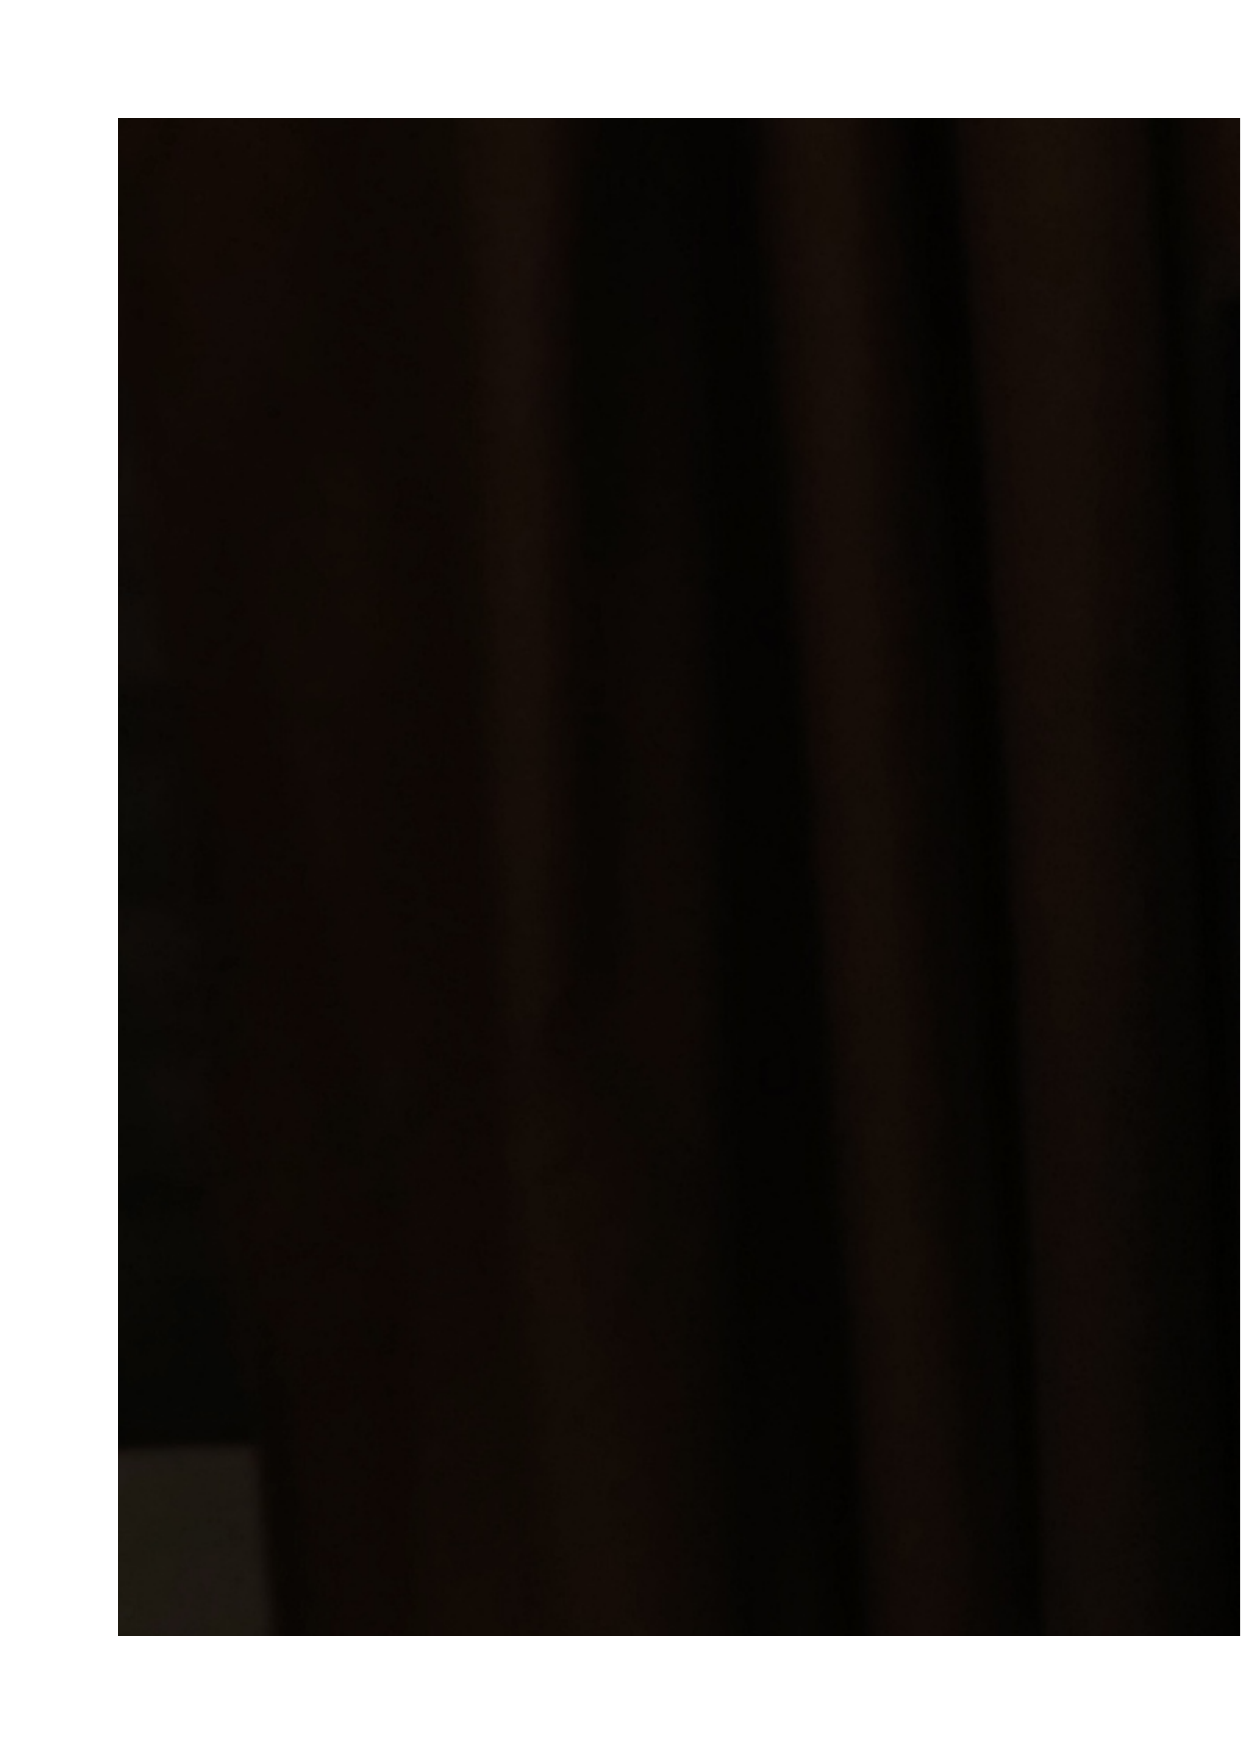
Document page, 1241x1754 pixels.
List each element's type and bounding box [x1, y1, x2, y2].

picture [118, 118, 1241, 1636]
